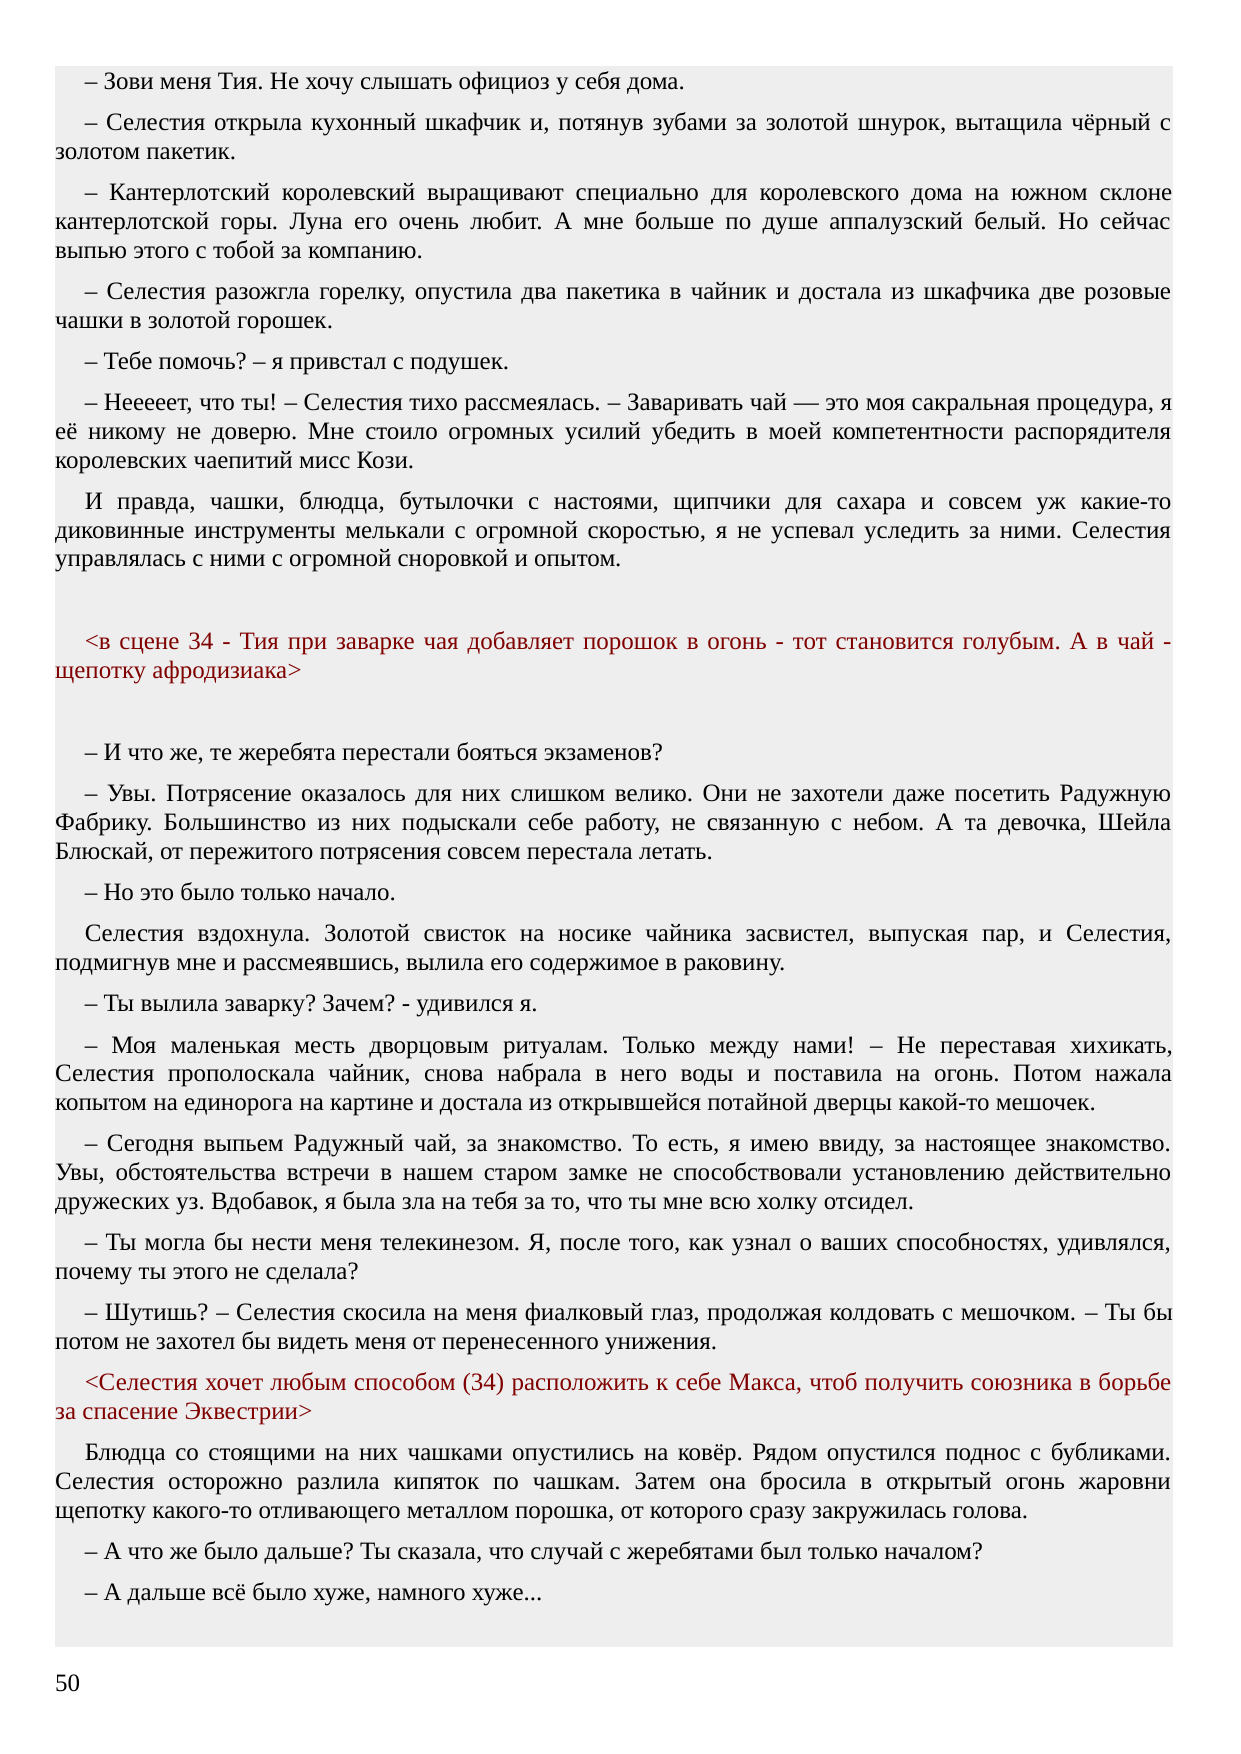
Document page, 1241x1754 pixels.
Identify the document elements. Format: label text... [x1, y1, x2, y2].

text – Увы. Потрясение оказалось для них слишком велико. Они не захотели даже посетить Радужную Фабрику. Большинство из них подыскали себе работу, не связанную с небом. А та девочка, Шейла Блюскай, от пережитого потрясения совсем перестала летать. [55, 778, 1173, 865]
text – А что же было дальше? Ты сказала, что случай с жеребятами был только началом? [55, 1536, 1173, 1565]
text – Зови меня Тия. Не хочу слышать официоз у себя дома. [55, 66, 1173, 95]
text Блюдца со стоящими на них чашками опустились на ковёр. Рядом опустился поднос с бубликами. Селестия осторожно разлила кипяток по чашкам. Затем она бросила в открытый огонь жаровни щепотку какого-то отливающего металлом порошка, от которого сразу закружилась голова. [55, 1437, 1173, 1523]
text – Тебе помочь? – я привстал с подушек. [55, 346, 1173, 375]
text – Сегодня выпьем Радужный чай, за знакомство. То есть, я имею ввиду, за настоящее знакомство. Увы, обстоятельства встречи в нашем старом замке не способствовали установлению действительно дружеских уз. Вдобавок, я была зла на тебя за то, что ты мне всю холку отсидел. [55, 1128, 1173, 1215]
text – А дальше всё было хуже, намного хуже... [55, 1577, 1173, 1606]
text – Кантерлотский королевский выращивают специально для королевского дома на южном склоне кантерлотской горы. Луна его очень любит. А мне больше по душе аппалузский белый. Но сейчас выпью этого с тобой за компанию. [55, 177, 1173, 263]
text – Шутишь? – Селестия скосила на меня фиалковый глаз, продолжая колдовать с мешочком. – Ты бы потом не захотел бы видеть меня от перенесенного унижения. [55, 1297, 1173, 1355]
text <Селестия хочет любым способом (34) расположить к себе Макса, чтоб получить союзника в борьбе за спасение Эквестрии> [55, 1367, 1173, 1425]
text Селестия вздохнула. Золотой свисток на носике чайника засвистел, выпуская пар, и Селестия, подмигнув мне и рассмеявшись, вылила его содержимое в раковину. [55, 918, 1173, 976]
text – Ты вылила заварку? Зачем? - удивился я. [55, 988, 1173, 1017]
text – Селестия открыла кухонный шкафчик и, потянув зубами за золотой шнурок, вытащила чёрный с золотом пакетик. [55, 107, 1173, 165]
text <в сцене 34 - Тия при заварке чая добавляет порошок в огонь - тот становится голубым. А в чай - щепотку афродизиака> [55, 626, 1173, 683]
text – Селестия разожгла горелку, опустила два пакетика в чайник и достала из шкафчика две розовые чашки в золотой горошек. [55, 276, 1173, 333]
text – Но это было только начало. [55, 877, 1173, 906]
text – И что же, те жеребята перестали бояться экзаменов? [55, 737, 1173, 766]
text – Моя маленькая месть дворцовым ритуалам. Только между нами! – Не переставая хихикать, Селестия прополоскала чайник, снова набрала в него воды и поставила на огонь. Потом нажала копытом на единорога на картине и достала из открывшейся потайной дверцы какой-то мешочек. [55, 1030, 1173, 1116]
text И правда, чашки, блюдца, бутылочки с настоями, щипчики для сахара и совсем уж какие-то диковинные инструменты мелькали с огромной скоростью, я не успевал уследить за ними. Селестия управлялась с ними с огромной сноровкой и опытом. [55, 486, 1173, 572]
text – Ты могла бы нести меня телекинезом. Я, после того, как узнал о ваших способностях, удивлялся, почему ты этого не сделала? [55, 1227, 1173, 1285]
text – Нееееет, что ты! – Селестия тихо рассмеялась. – Заваривать чай — это моя сакральная процедура, я её никому не доверю. Мне стоило огромных усилий убедить в моей компетентности распорядителя королевских чаепитий мисс Кози. [55, 387, 1173, 473]
